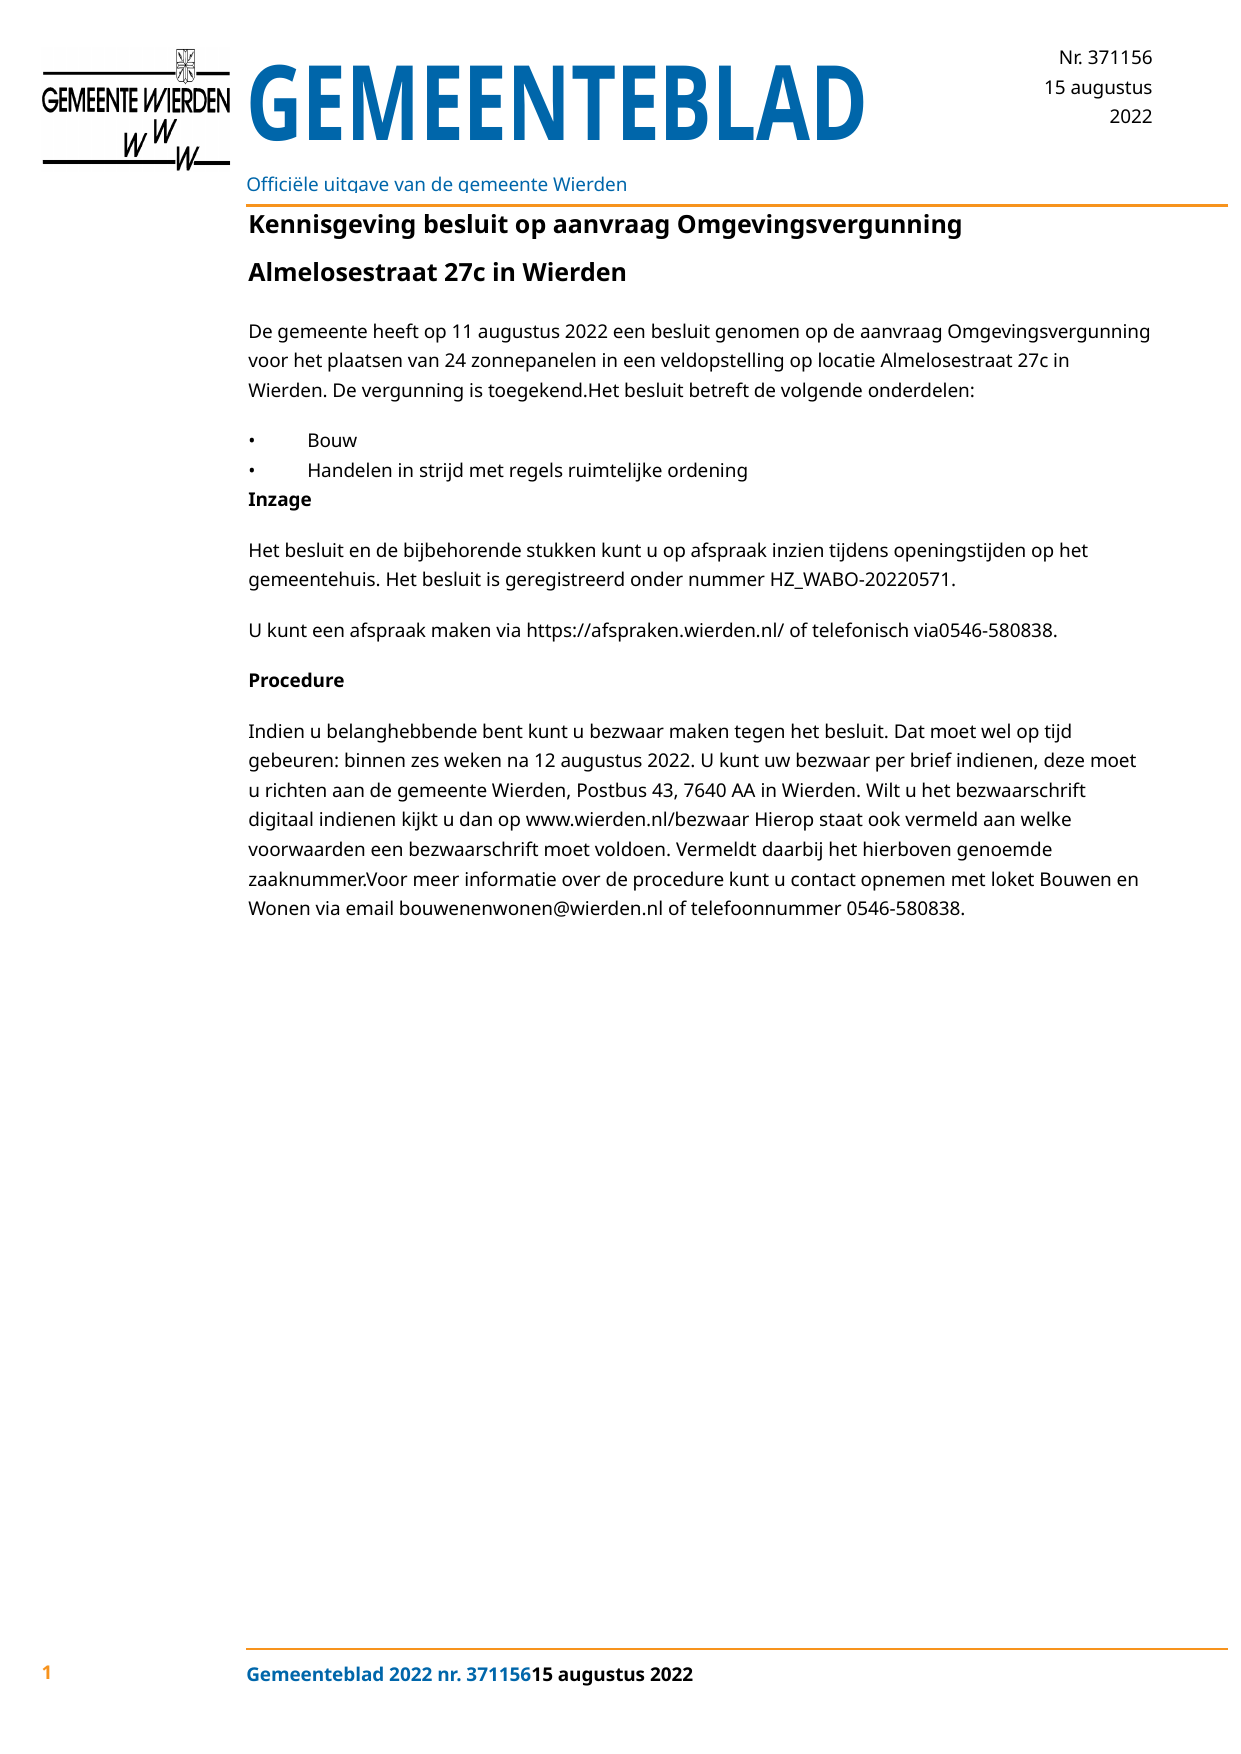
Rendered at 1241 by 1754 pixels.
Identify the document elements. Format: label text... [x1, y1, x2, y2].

list Handelen in strijd met regels ruimtelijke ordening [248, 457, 1152, 483]
text Inzage [248, 487, 1152, 512]
list Bouw [248, 427, 1152, 453]
text Het besluit en de bijbehorende stukken kunt u op afspraak inzien tijdens openingstijden op het gemeentehuis. Het besluit is geregistreerd onder nummer HZ_WABO-20220571. [248, 537, 1152, 592]
text Kennisgeving besluit op aanvraag Omgevingsvergunning Almelosestraat 27c in Wierden [248, 207, 1152, 288]
text Indien u belanghebbende bent kunt u bezwaar maken tegen het besluit. Dat moet wel op tijd gebeuren: binnen zes weken na 12 augustus 2022. U kunt uw bezwaar per brief indienen, deze moet u richten aan de gemeente Wierden, Postbus 43, 7640 AA in Wierden. Wilt u het bezwaarschrift digitaal indienen kijkt u dan op www.wierden.nl/bezwaar Hierop staat ook vermeld aan welke voorwaarden een bezwaarschrift moet voldoen. Vermeldt daarbij het hierboven genoemde zaaknummer.Voor meer informatie over de procedure kunt u contact opnemen met loket Bouwen en Wonen via email bouwenenwonen@wierden.nl of telefoonnummer 0546-580838. [248, 718, 1152, 921]
picture [41, 47, 231, 172]
text De gemeente heeft op 11 augustus 2022 een besluit genomen op de aanvraag Omgevingsvergunning voor het plaatsen van 24 zonnepanelen in een veldopstelling op locatie Almelosestraat 27c in Wierden. De vergunning is toegekend.Het besluit betreft de volgende onderdelen: [248, 318, 1152, 403]
text Procedure [248, 667, 1152, 693]
text U kunt een afspraak maken via https://afspraken.wierden.nl/ of telefonisch via0546-580838. [248, 617, 1152, 643]
